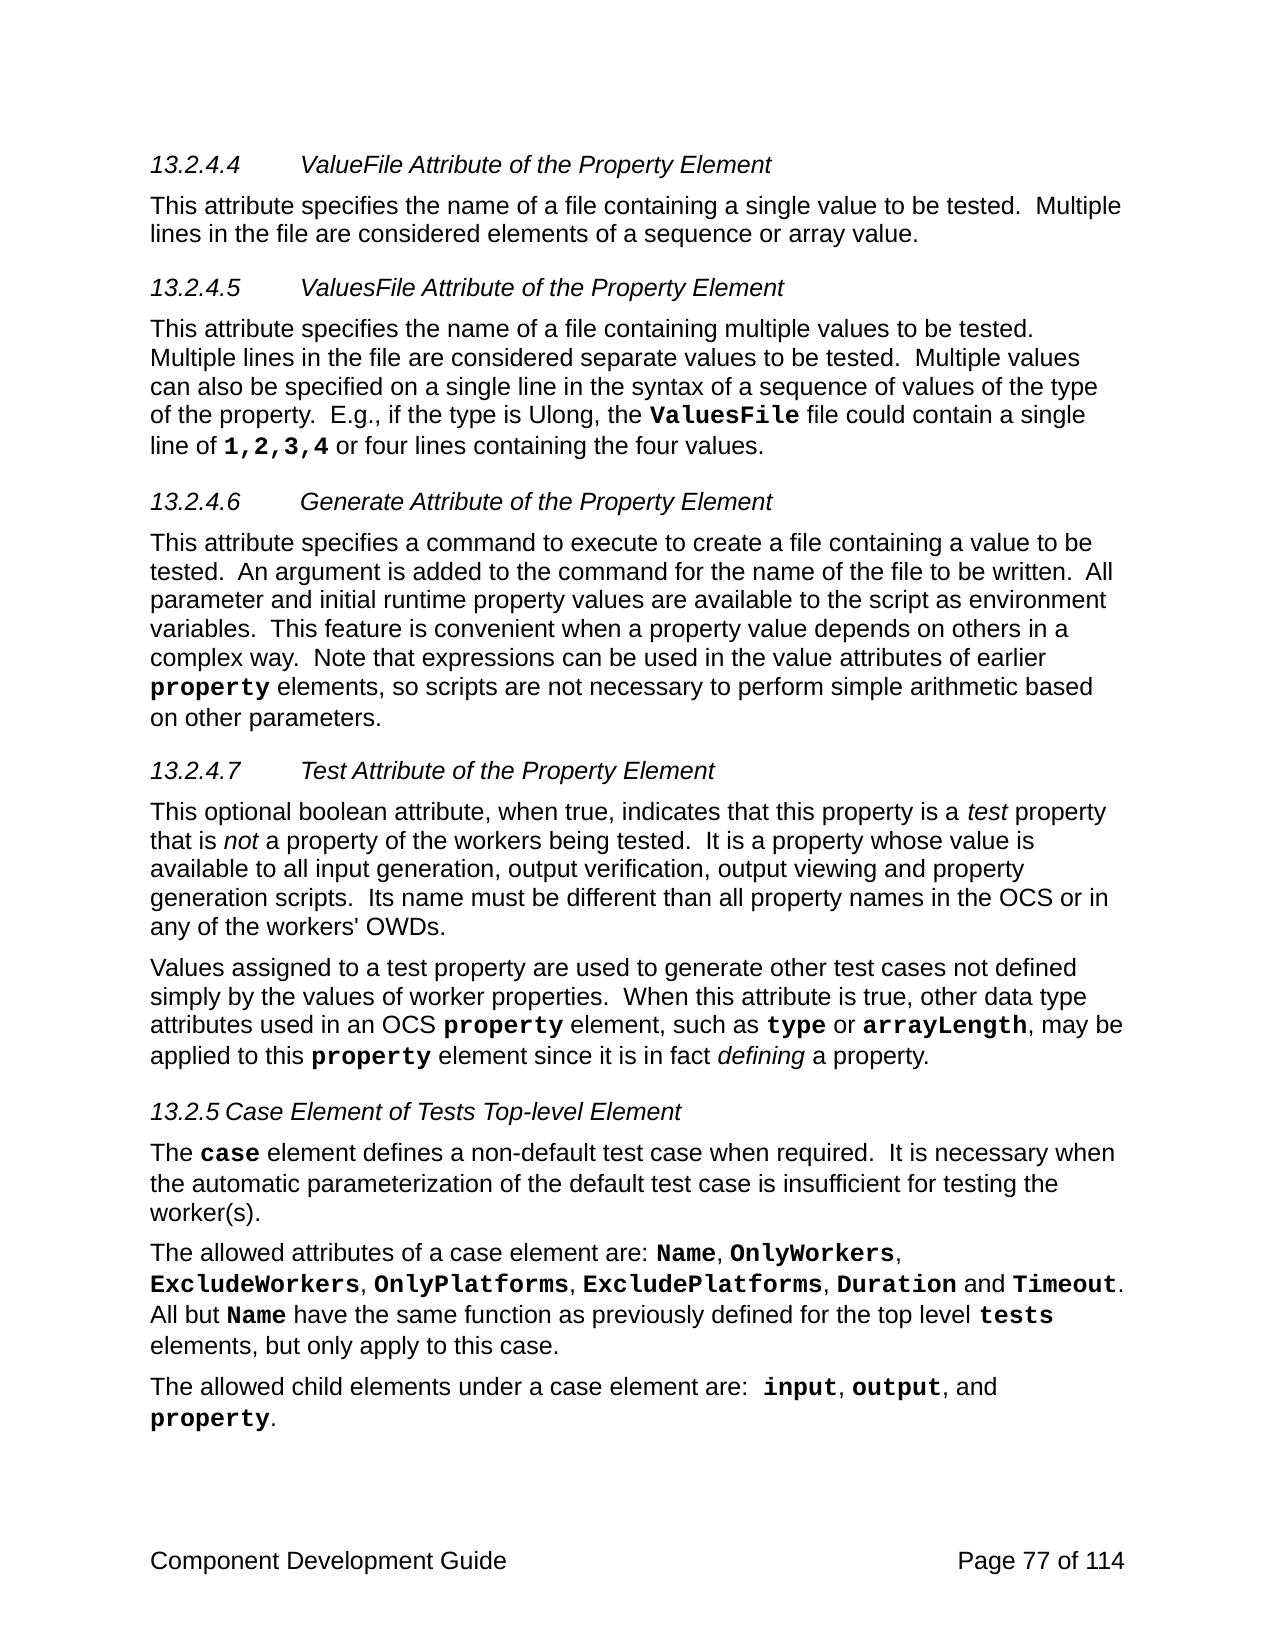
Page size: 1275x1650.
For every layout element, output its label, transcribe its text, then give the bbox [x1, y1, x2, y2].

text This attribute specifies a command to execute to create a file containing a value to be tested. An argument is added to the command for the name of the file to be written. All parameter and initial runtime property values are available to the script as environment variables. This feature is convenient when a property value depends on others in a complex way. Note that expressions can be used in the value attributes of earlier property elements, so scripts are not necessary to perform simple arithmetic based on other parameters. [150, 528, 1125, 731]
text This attribute specifies the name of a file containing a single value to be tested. Multiple lines in the file are considered elements of a sequence or array value. [150, 191, 1125, 248]
text The case element defines a non-default test case when required. It is necessary when the automatic parameterization of the default test case is insufficient for testing the worker(s). [150, 1138, 1125, 1226]
text Values assigned to a test property are used to generate other test cases not defined simply by the values of worker properties. When this attribute is true, other data type attributes used in an OCS property element, such as type or arrayLength, may be applied to this property element since it is in fact defining a property. [150, 953, 1125, 1072]
subtitle Case Element of Tests Top-level Element [150, 1097, 1125, 1126]
subtitle ValuesFile Attribute of the Property Element [150, 273, 1125, 302]
text The allowed child elements under a case element are: input, output, and property. [150, 1372, 1125, 1434]
text This attribute specifies the name of a file containing multiple values to be tested. Multiple lines in the file are considered separate values to be tested. Multiple values can also be specified on a single line in the syntax of a sequence of values of the type of the property. E.g., if the type is Ulong, the ValuesFile file could contain a single line of 1,2,3,4 or four lines containing the four values. [150, 314, 1125, 462]
text The allowed attributes of a case element are: Name, OnlyWorkers, ExcludeWorkers, OnlyPlatforms, ExcludePlatforms, Duration and Timeout. All but Name have the same function as previously defined for the top level tests elements, but only apply to this case. [150, 1238, 1125, 1360]
subtitle Test Attribute of the Property Element [150, 756, 1125, 785]
subtitle ValueFile Attribute of the Property Element [150, 150, 1125, 179]
subtitle Generate Attribute of the Property Element [150, 487, 1125, 516]
text This optional boolean attribute, when true, indicates that this property is a test property that is not a property of the workers being tested. It is a property whose value is available to all input generation, output verification, output viewing and property generation scripts. Its name must be different than all property names in the OCS or in any of the workers' OWDs. [150, 797, 1125, 941]
